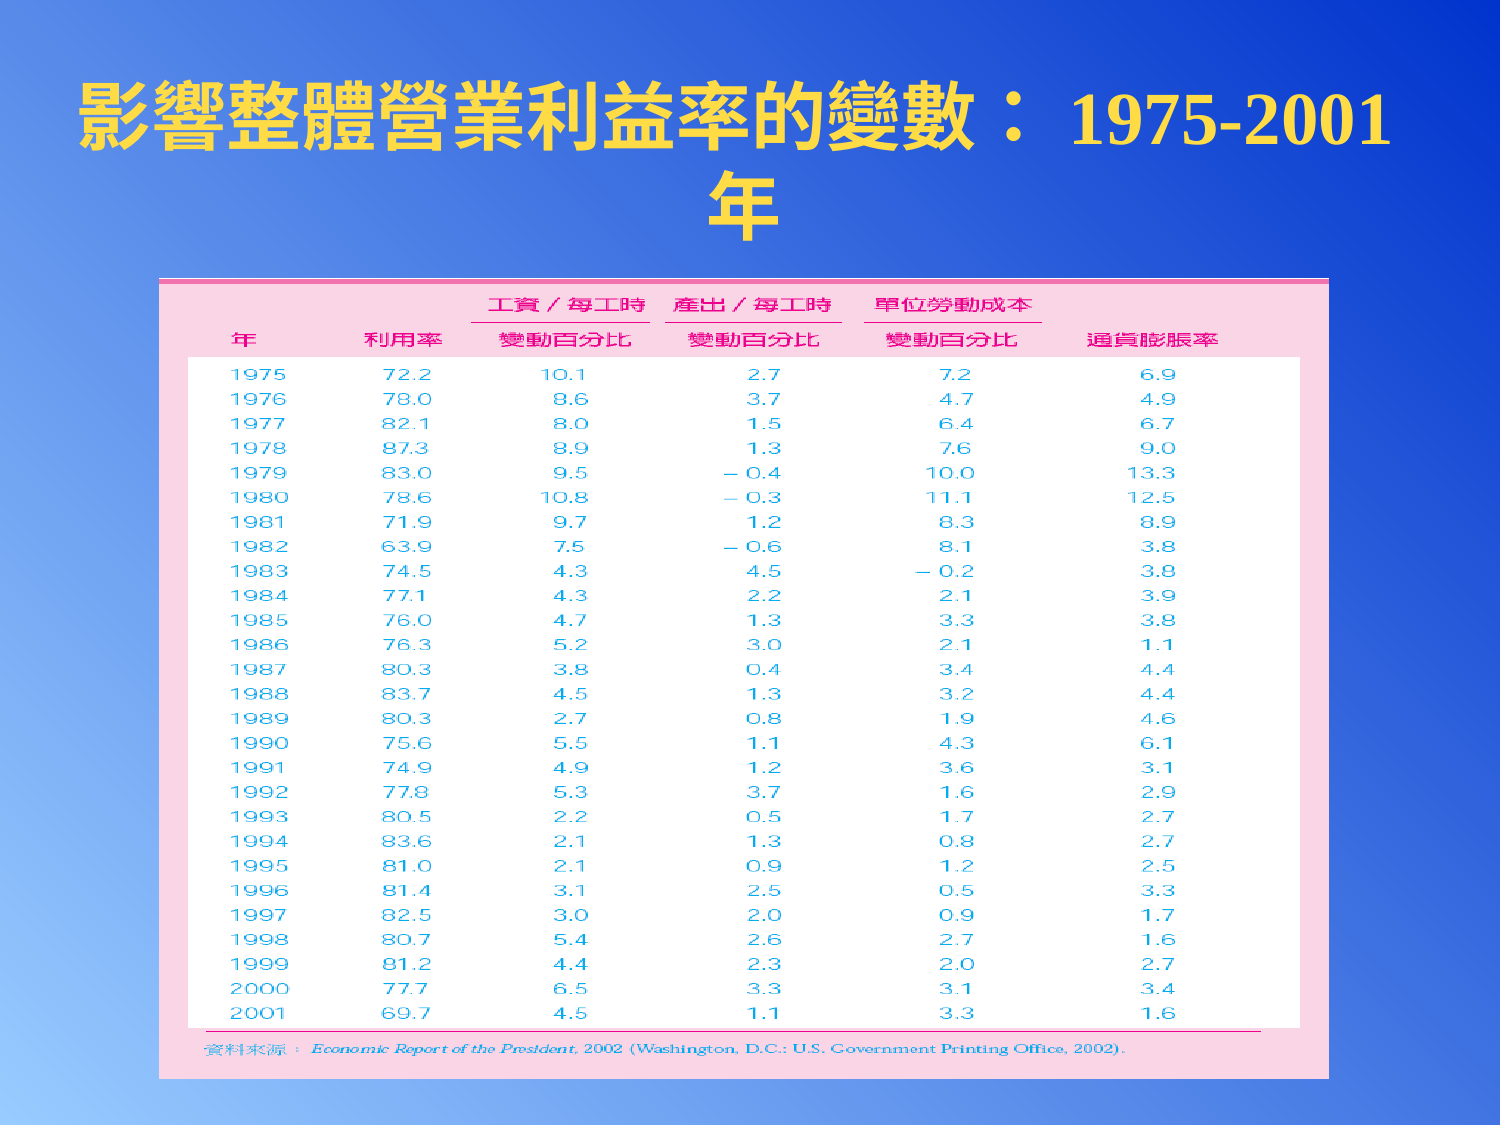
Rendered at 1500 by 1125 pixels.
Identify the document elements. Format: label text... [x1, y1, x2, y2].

title 影響整體營業利益率的變數：1975-2001年 [41, 66, 1447, 254]
picture [159, 278, 1329, 1079]
